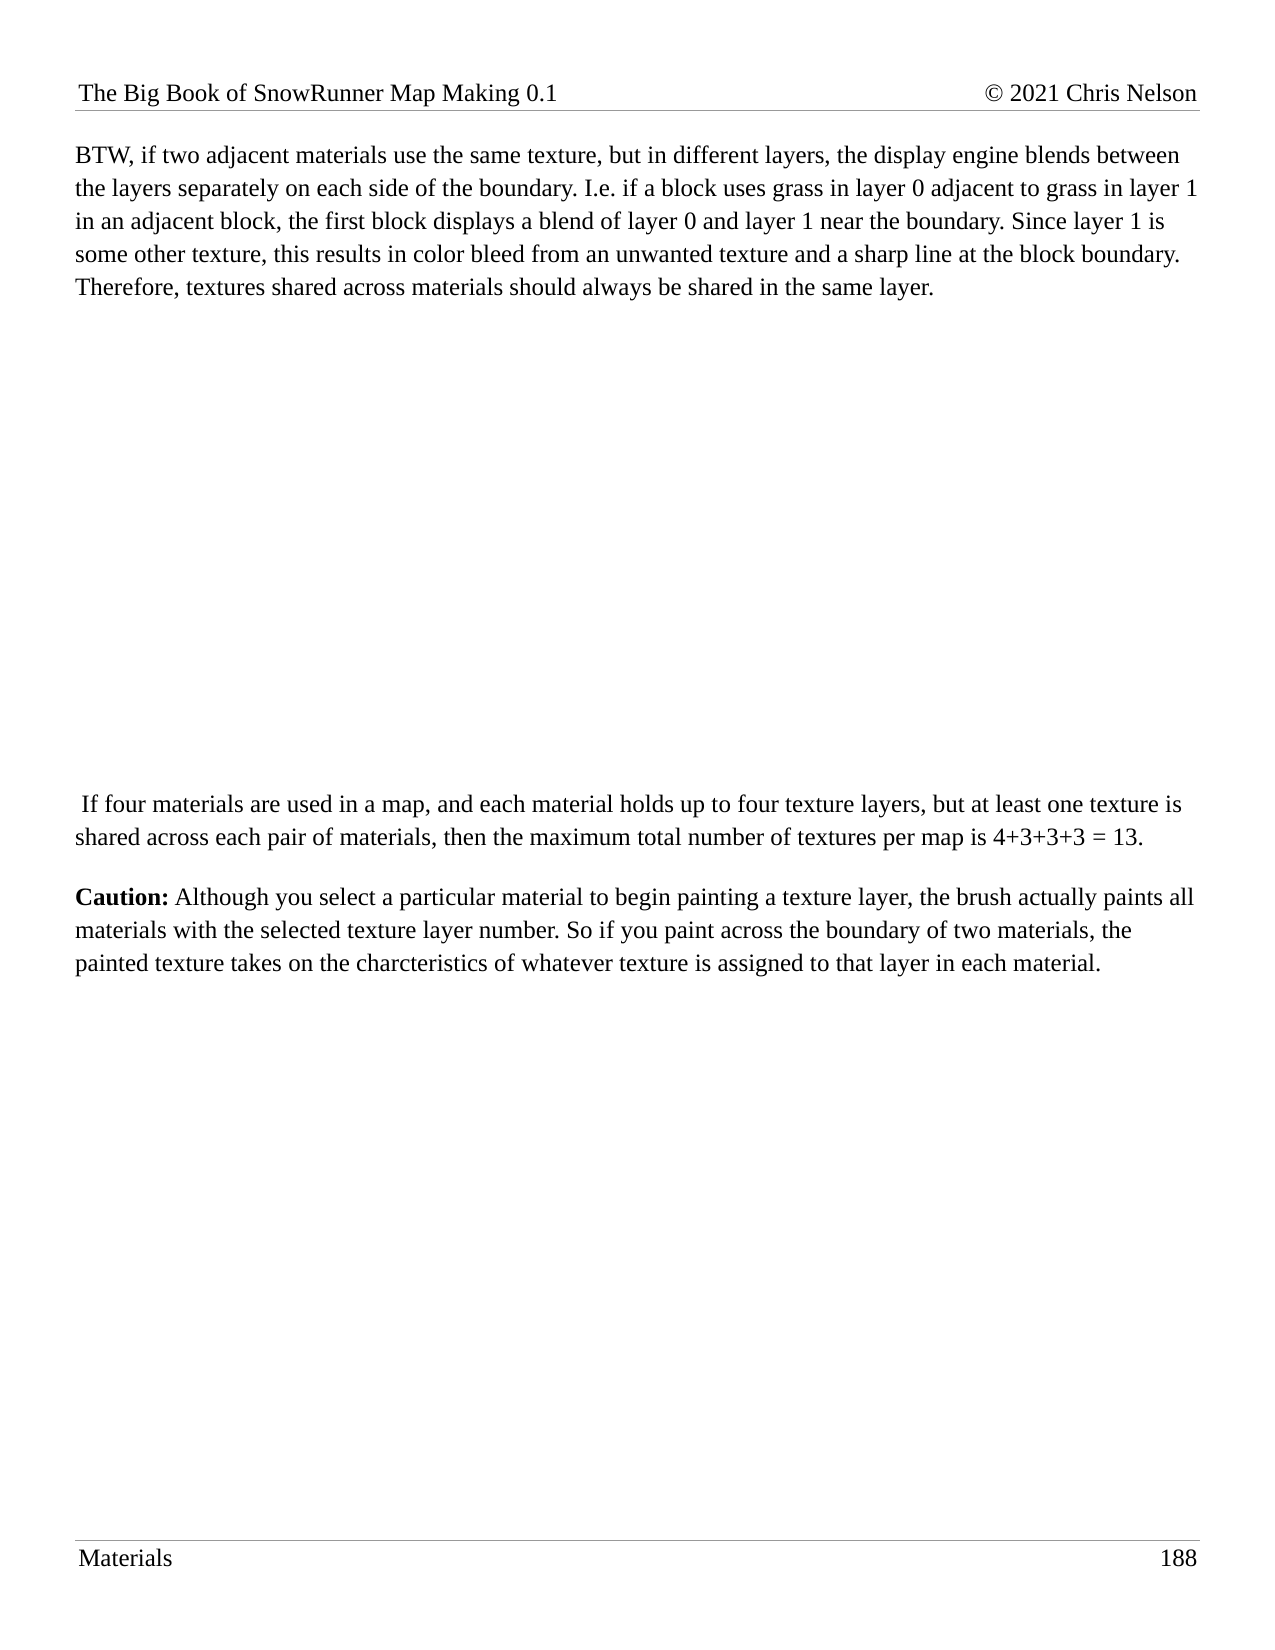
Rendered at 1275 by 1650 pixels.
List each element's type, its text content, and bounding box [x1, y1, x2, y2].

text If four materials are used in a map, and each material holds up to four texture layers, but at least one texture is shared across each pair of materials, then the maximum total number of textures per map is 4+3+3+3 = 13. [75, 789, 1200, 851]
text BTW, if two adjacent materials use the same texture, but in different layers, the display engine blends between the layers separately on each side of the boundary. I.e. if a block uses grass in layer 0 adjacent to grass in layer 1 in an adjacent block, the first block displays a blend of layer 0 and layer 1 near the boundary. Since layer 1 is some other texture, this results in color bleed from an unwanted texture and a sharp line at the block boundary. Therefore, textures shared across materials should always be shared in the same layer. [75, 140, 1200, 301]
text Caution: Although you select a particular material to begin painting a texture layer, the brush actually paints all materials with the selected texture layer number. So if you paint across the boundary of two materials, the painted texture takes on the charcteristics of whatever texture is assigned to that layer in each material. [75, 882, 1200, 977]
